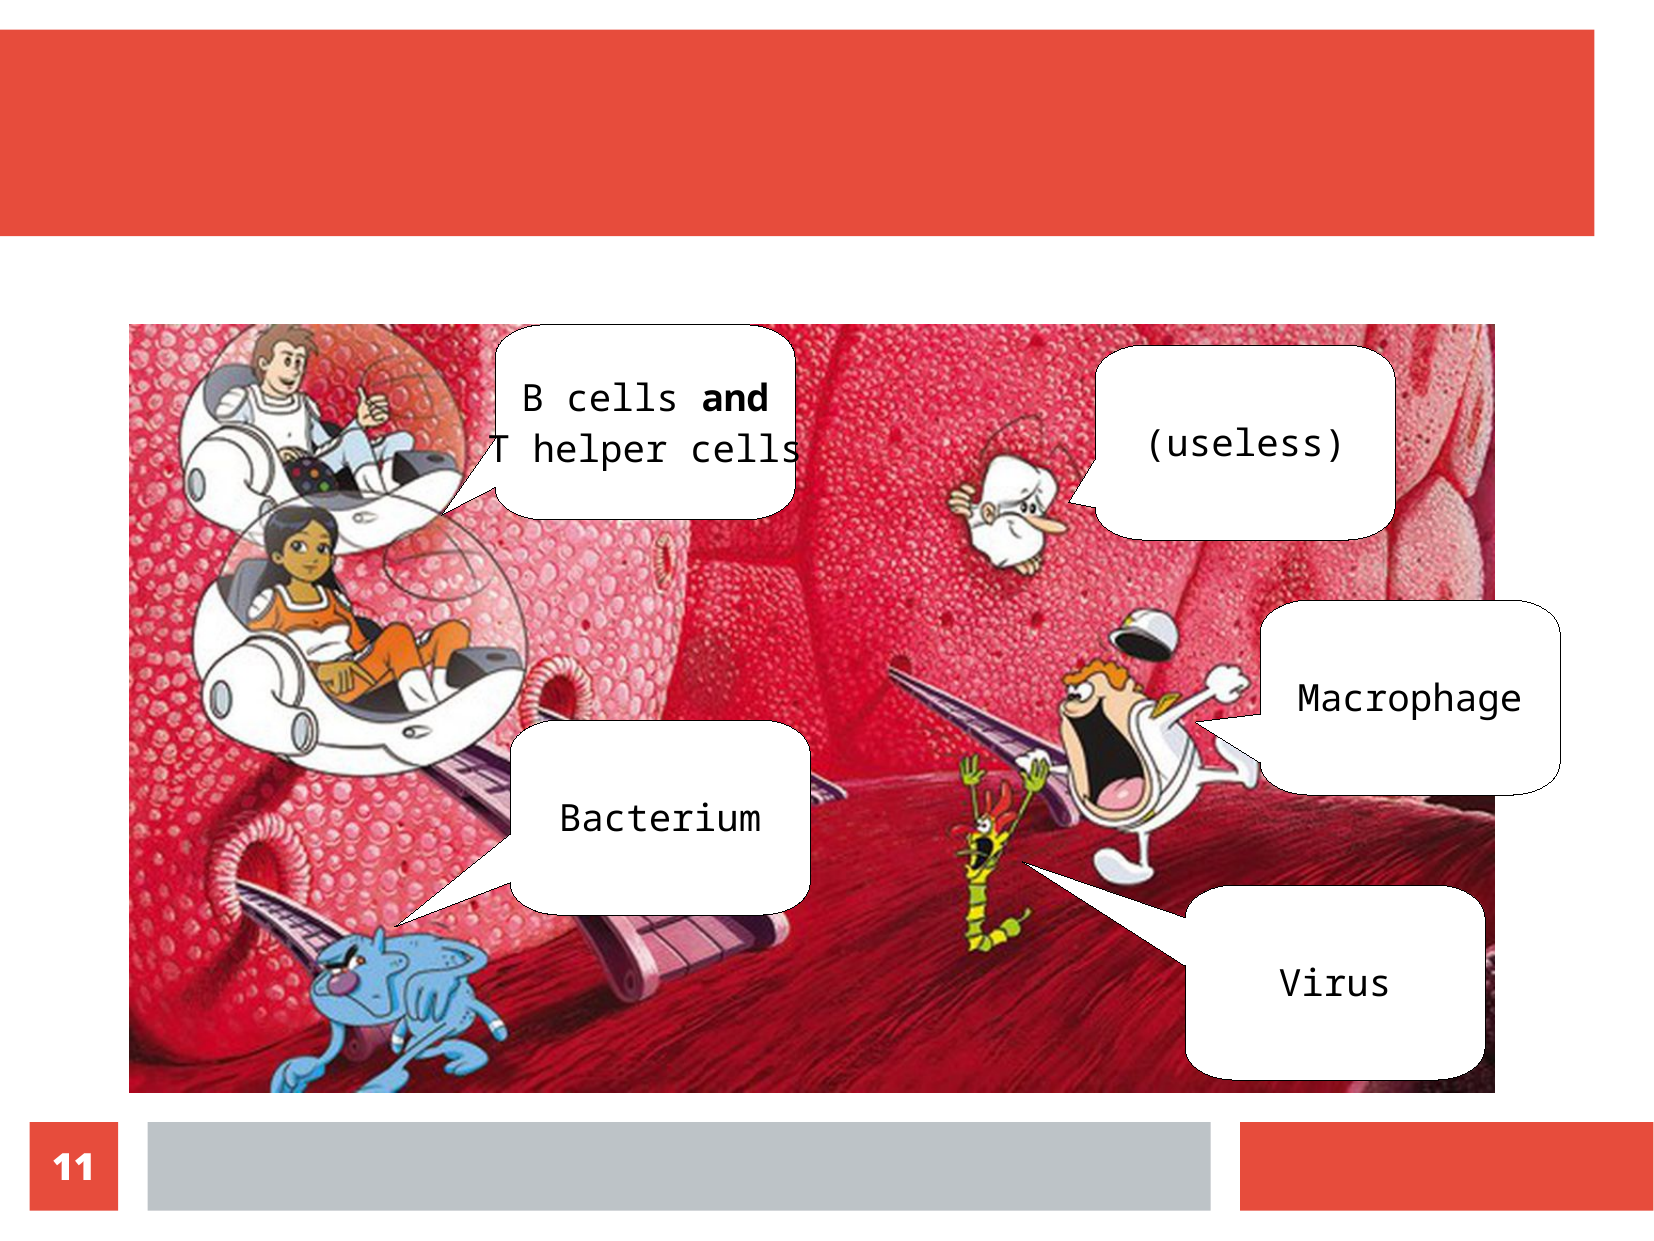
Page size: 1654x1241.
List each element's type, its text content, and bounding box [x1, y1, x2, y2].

text_box Virus [1022, 861, 1486, 1081]
text_box (useless) [1068, 345, 1396, 541]
text_box Bacterium [394, 720, 811, 927]
picture [129, 324, 1495, 1093]
text_box B cells and T helper cells [441, 324, 796, 520]
text_box Macrophage [1195, 600, 1561, 796]
